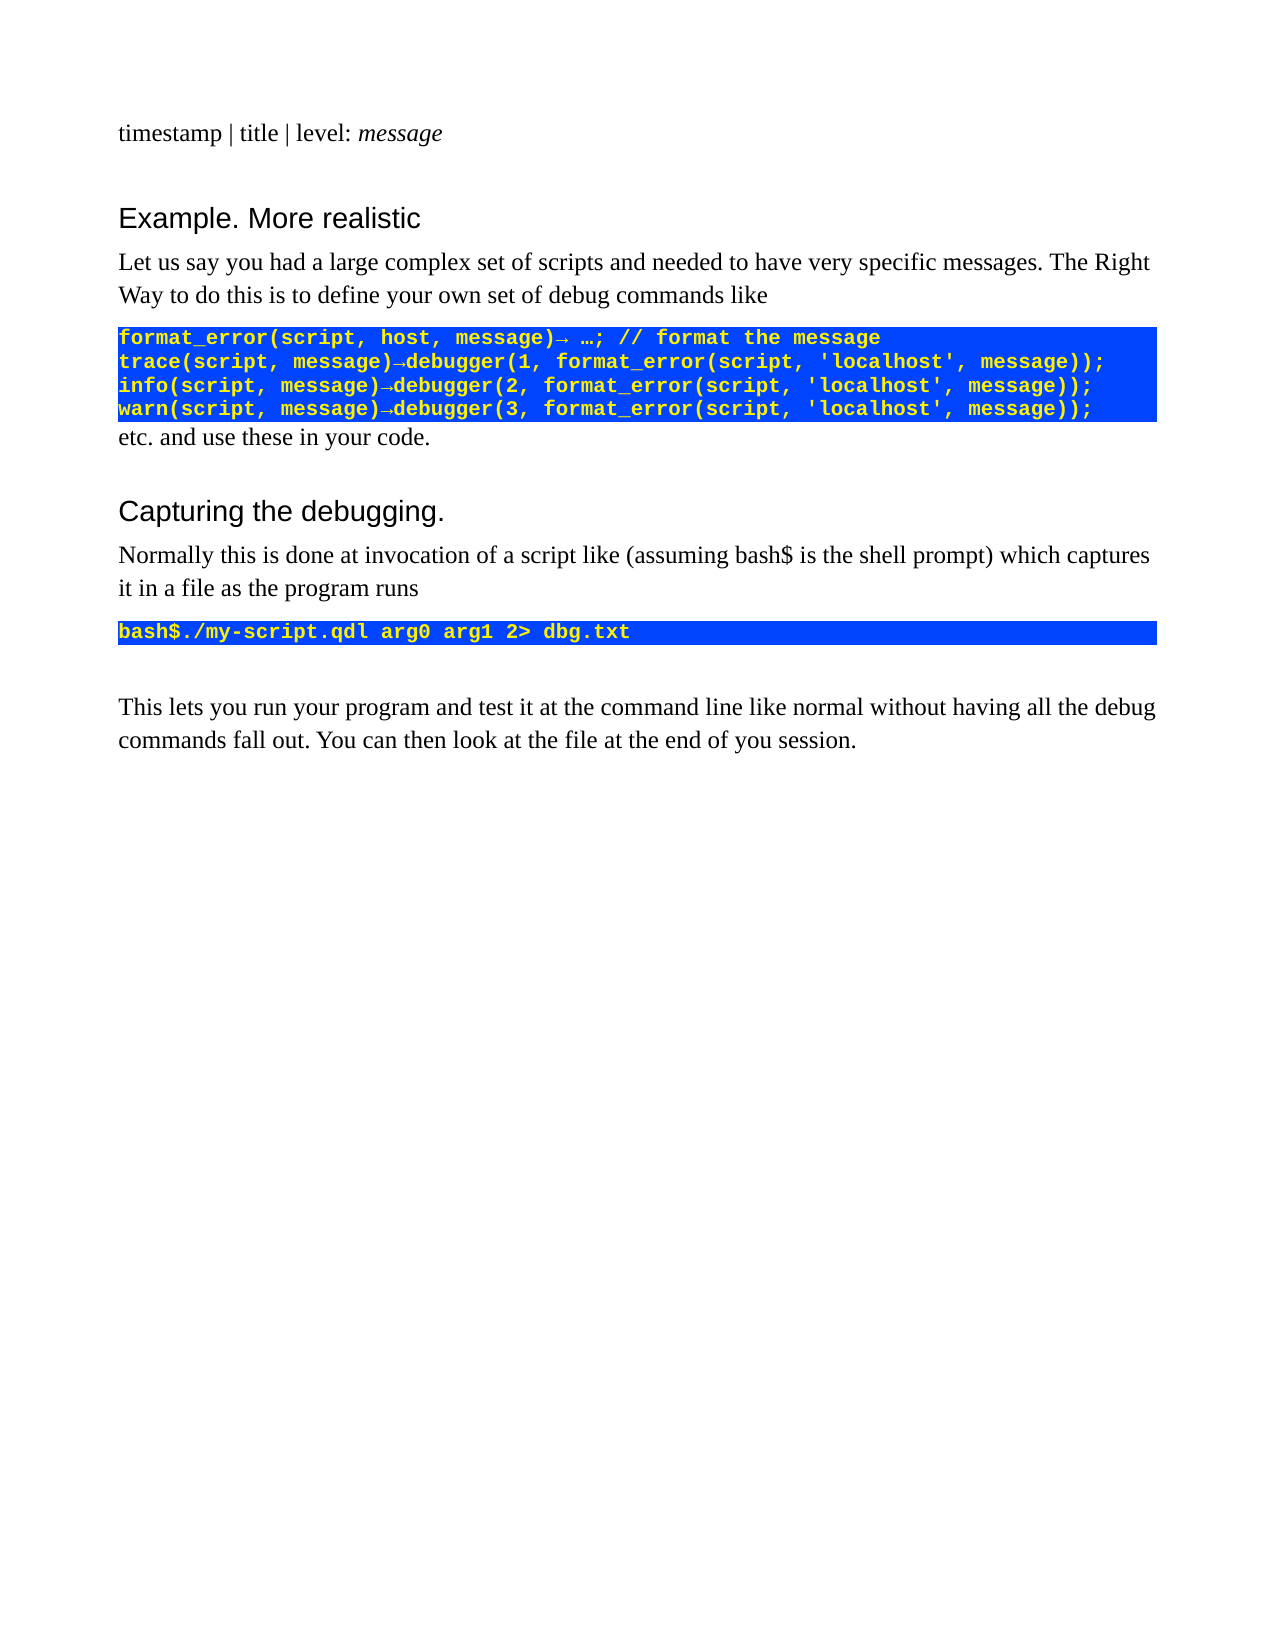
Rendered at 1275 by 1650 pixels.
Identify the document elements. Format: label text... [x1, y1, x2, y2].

text warn(script, message)→debugger(3, format_error(script, 'localhost', message)); [118, 398, 1157, 422]
subtitle Example. More realistic [118, 201, 1157, 234]
text trace(script, message)→debugger(1, format_error(script, 'localhost', message)); [118, 351, 1157, 374]
text etc. and use these in your code. [118, 422, 1157, 451]
text info(script, message)→debugger(2, format_error(script, 'localhost', message)); [118, 374, 1157, 398]
text bash$./my-script.qdl arg0 arg1 2> dbg.txt [118, 621, 1157, 645]
subtitle Capturing the debugging. [118, 494, 1157, 528]
text This lets you run your program and test it at the command line like normal without having all the debug commands fall out. You can then look at the file at the end of you session. [118, 692, 1157, 754]
text format_error(script, host, message)→ …; // format the message [118, 327, 1157, 351]
text Let us say you had a large complex set of scripts and needed to have very specific messages. The Right Way to do this is to define your own set of debug commands like [118, 247, 1157, 308]
text timestamp | title | level: message [118, 118, 1157, 147]
text Normally this is done at invocation of a script like (assuming bash$ is the shell prompt) which captures it in a file as the program runs [118, 541, 1157, 602]
